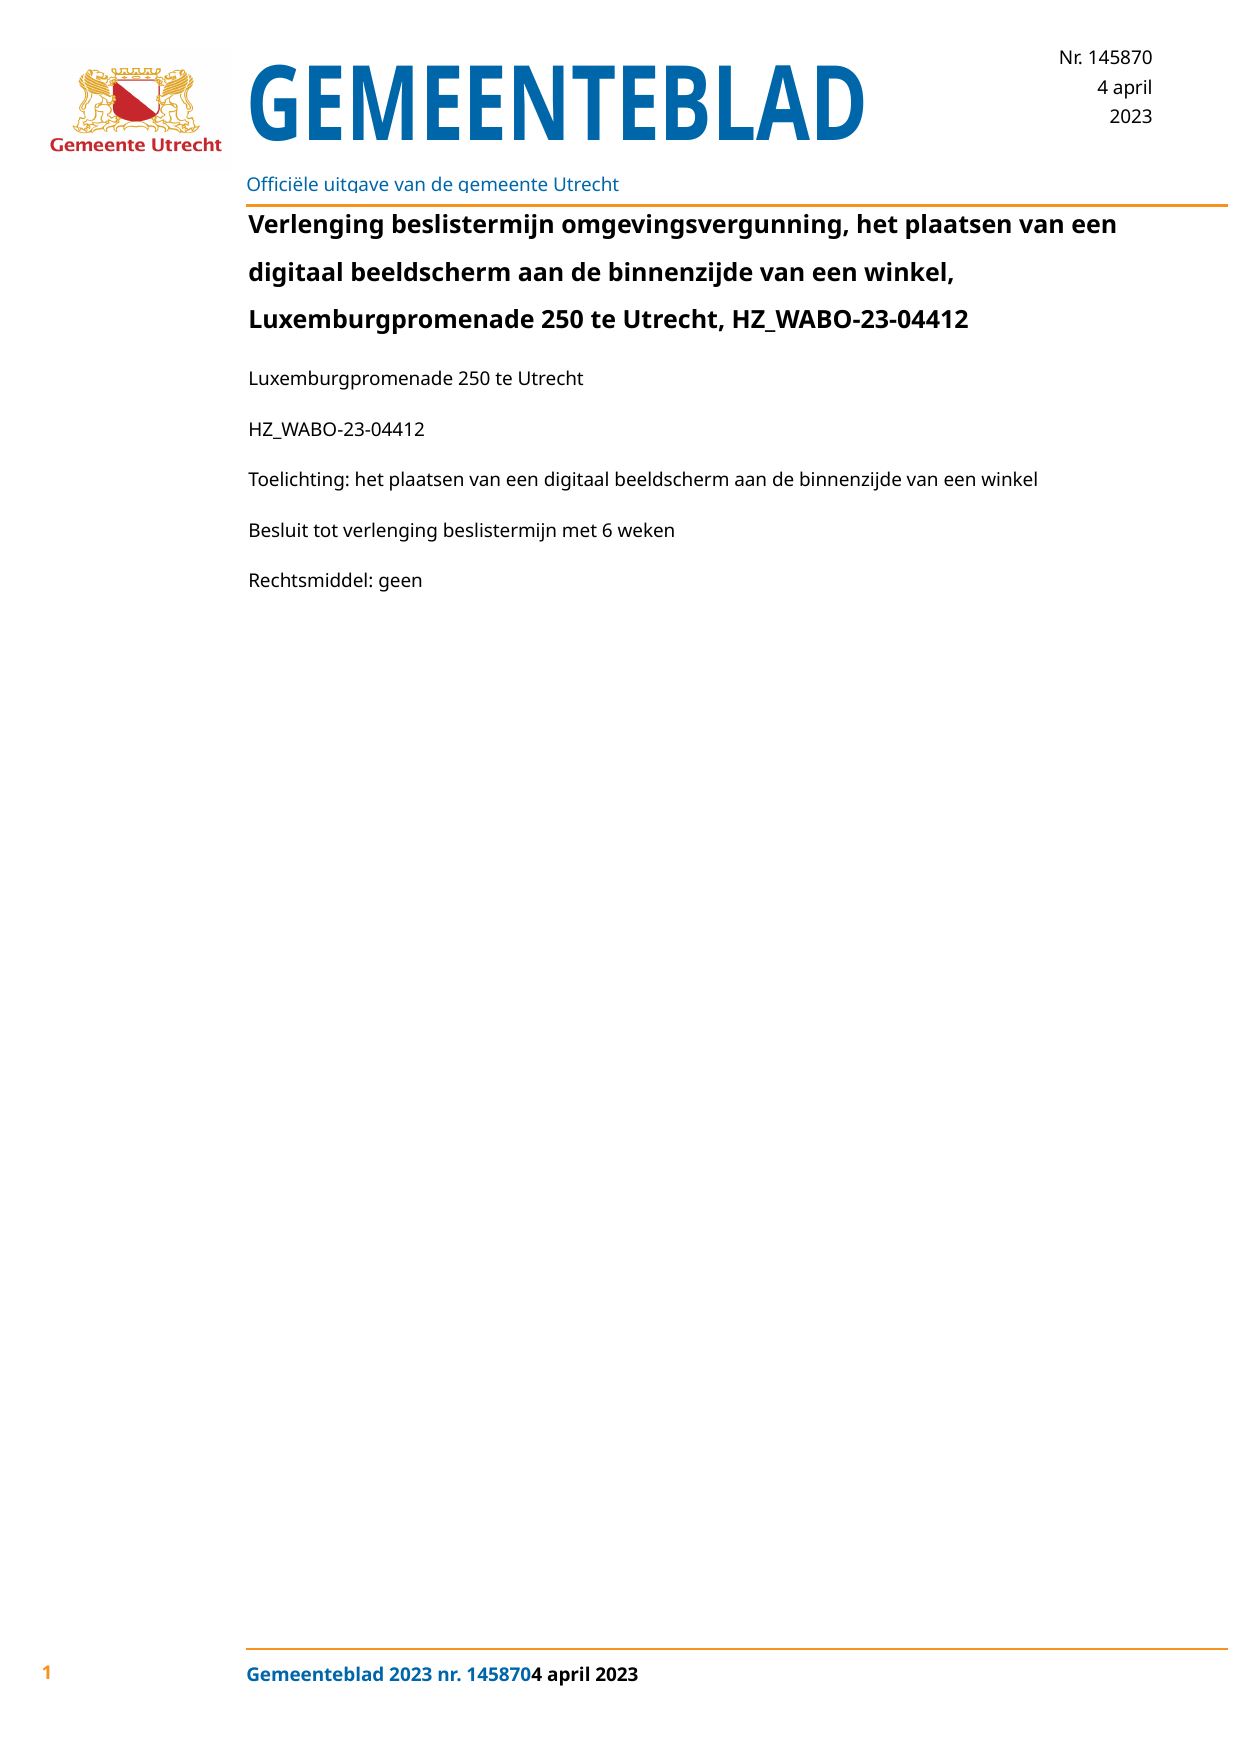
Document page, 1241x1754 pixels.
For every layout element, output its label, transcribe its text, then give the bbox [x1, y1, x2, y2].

picture [41, 47, 231, 172]
text Luxemburgpromenade 250 te Utrecht [248, 366, 1152, 391]
text Besluit tot verlenging beslistermijn met 6 weken [248, 517, 1152, 542]
text Verlenging beslistermijn omgevingsvergunning, het plaatsen van een digitaal beeldscherm aan de binnenzijde van een winkel, Luxemburgpromenade 250 te Utrecht, HZ_WABO-23-04412 [248, 207, 1152, 336]
text HZ_WABO-23-04412 [248, 416, 1152, 442]
text Toelichting: het plaatsen van een digitaal beeldscherm aan de binnenzijde van een winkel [248, 466, 1152, 492]
text Rechtsmiddel: geen [248, 567, 1152, 593]
